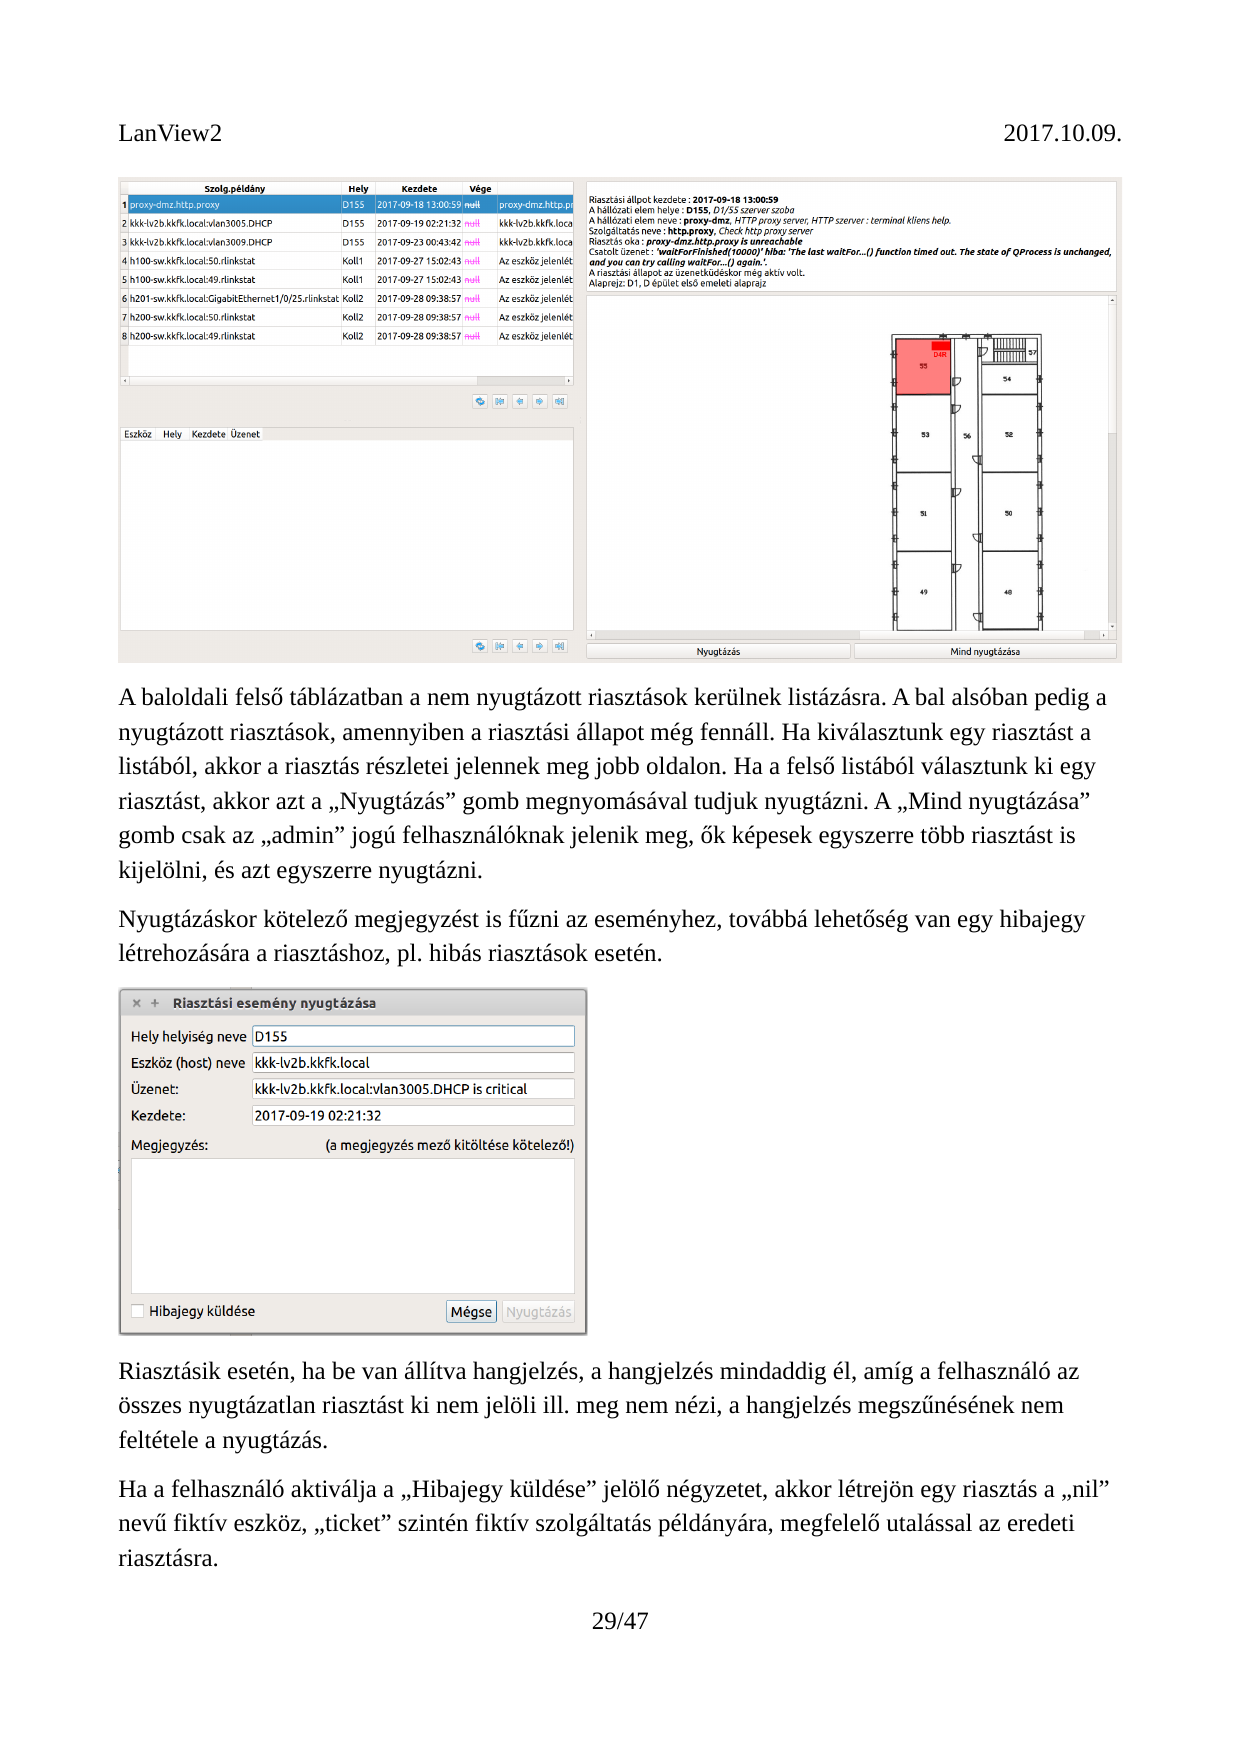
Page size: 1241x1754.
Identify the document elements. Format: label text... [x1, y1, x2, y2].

text A baloldali felső táblázatban a nem nyugtázott riasztások kerülnek listázásra. A bal alsóban pedig a nyugtázott riasztások, amennyiben a riasztási állapot még fennáll. Ha kiválasztunk egy riasztást a listából, akkor a riasztás részletei jelennek meg jobb oldalon. Ha a felső listából választunk ki egy riasztást, akkor azt a „Nyugtázás” gomb megnyomásával tudjuk nyugtázni. A „Mind nyugtázása” gomb csak az „admin” jogú felhasználóknak jelenik meg, ők képesek egyszerre több riasztást is kijelölni, és azt egyszerre nyugtázni. [118, 682, 1122, 884]
text Riasztásik esetén, ha be van állítva hangjelzés, a hangjelzés mindaddig él, amíg a felhasználó az összes nyugtázatlan riasztást ki nem jelöli ill. meg nem nézi, a hangjelzés megszűnésének nem feltétele a nyugtázás. [118, 1356, 1122, 1453]
text Nyugtázáskor kötelező megjegyzést is fűzni az eseményhez, továbbá lehetőség van egy hibajegy létrehozására a riasztáshoz, pl. hibás riasztások esetén. [118, 904, 1122, 967]
picture [118, 177, 1123, 663]
picture [118, 987, 588, 1336]
text Ha a felhasználó aktiválja a „Hibajegy küldése” jelölő négyzetet, akkor létrejön egy riasztás a „nil” nevű fiktív eszköz, „ticket” szintén fiktív szolgáltatás példányára, megfelelő utalással az eredeti riasztásra. [118, 1474, 1122, 1572]
